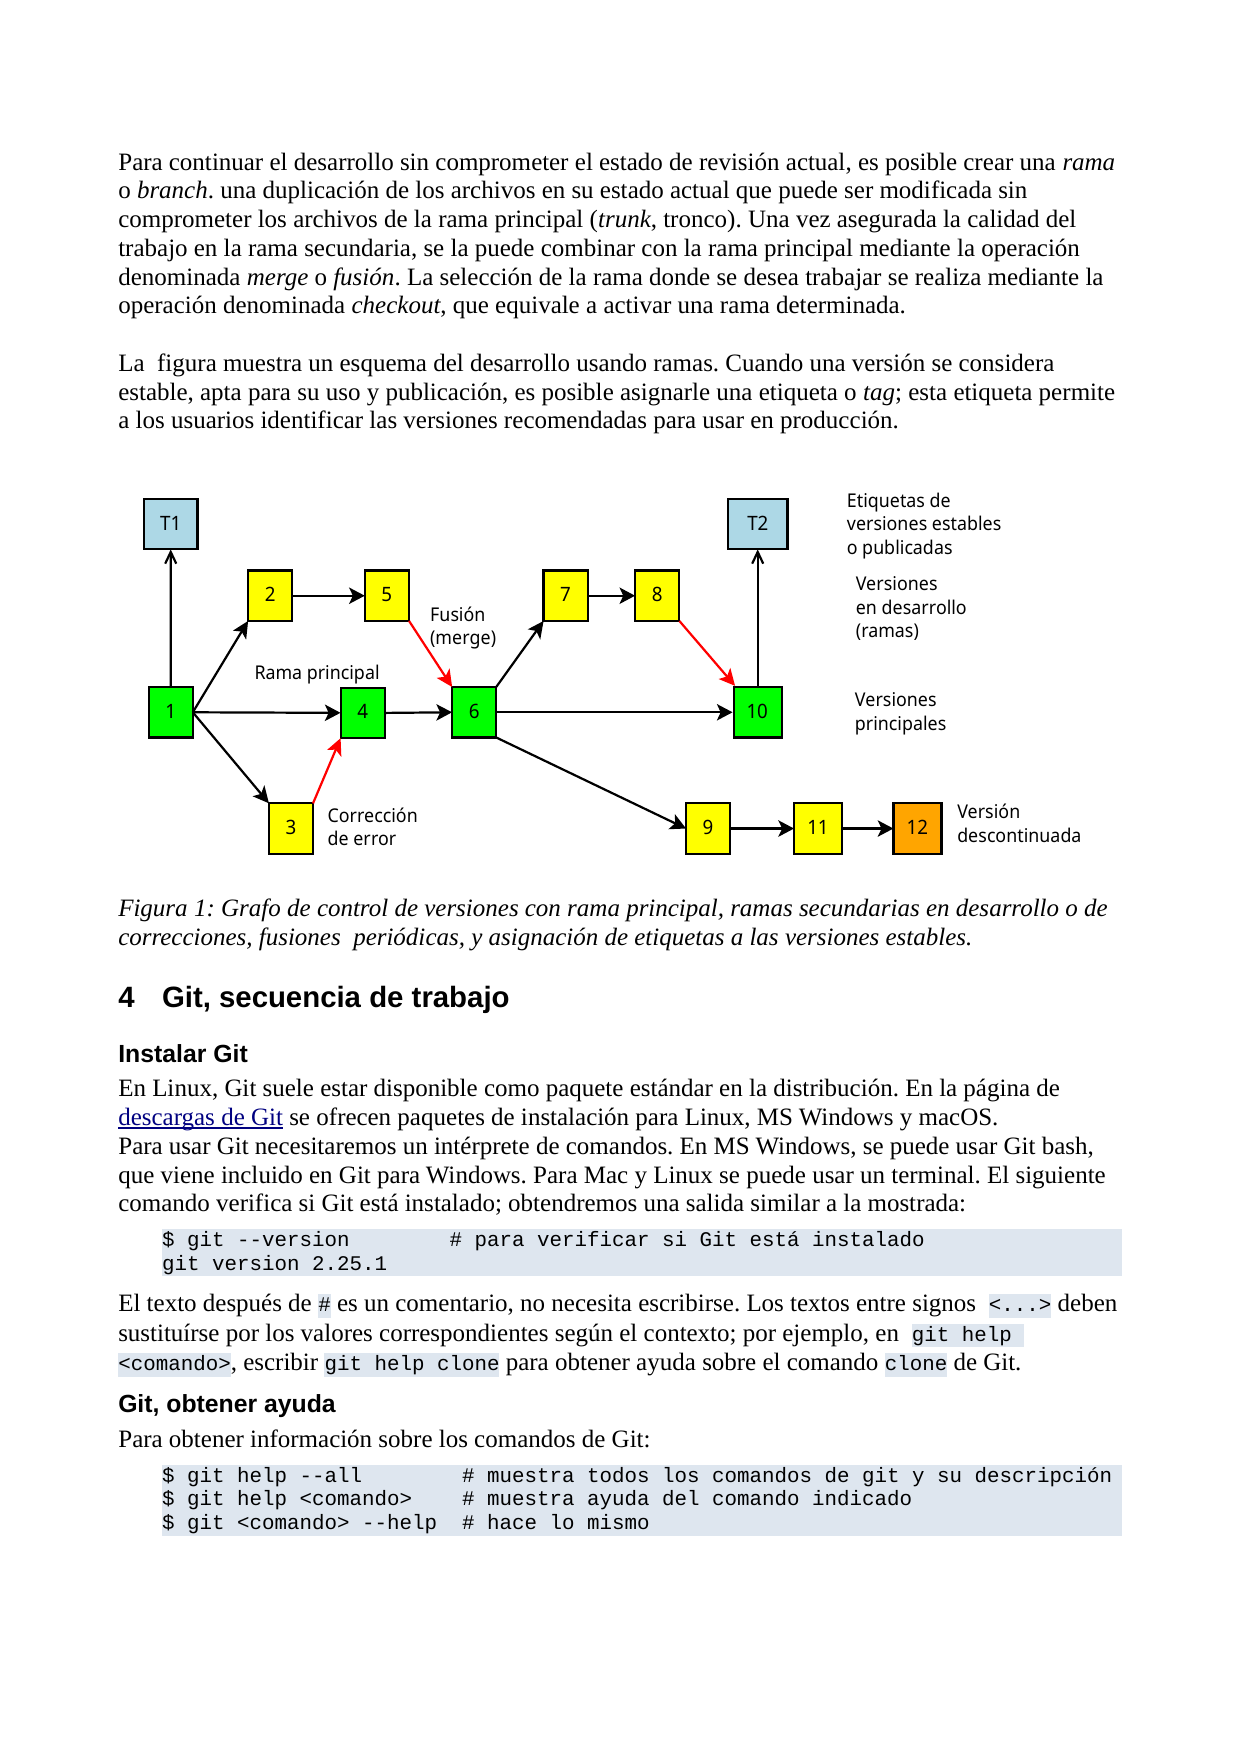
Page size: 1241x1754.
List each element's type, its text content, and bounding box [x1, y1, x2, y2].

text $ git --version # para verificar si Git está instalado [162, 1229, 1122, 1253]
text Para continuar el desarrollo sin comprometer el estado de revisión actual, es posible crear una rama o branch. una duplicación de los archivos en su estado actual que puede ser modificada sin comprometer los archivos de la rama principal (trunk, tronco). Una vez asegurada la calidad del trabajo en la rama secundaria, se la puede combinar con la rama principal mediante la operación denominada merge o fusión. La selección de la rama donde se desea trabajar se realiza mediante la operación denominada checkout, que equivale a activar una rama determinada. [118, 147, 1122, 319]
text En Linux, Git suele estar disponible como paquete estándar en la distribución. En la página de descargas de Git se ofrecen paquetes de instalación para Linux, MS Windows y macOS. [118, 1073, 1122, 1131]
text $ git help <comando> # muestra ayuda del comando indicado [162, 1488, 1122, 1512]
text Para usar Git necesitaremos un intérprete de comandos. En MS Windows, se puede usar Git bash, que viene incluido en Git para Windows. Para Mac y Linux se puede usar un terminal. El siguiente comando verifica si Git está instalado; obtendremos una salida similar a la mostrada: [118, 1131, 1122, 1217]
subtitle Git, secuencia de trabajo [118, 951, 1122, 1014]
text Para obtener información sobre los comandos de Git: [118, 1424, 1122, 1453]
text $ git help --all # muestra todos los comandos de git y su descripción [162, 1465, 1122, 1488]
text El texto después de # es un comentario, no necesita escribirse. Los textos entre signos <...> deben sustituírse por los valores correspondientes según el contexto; por ejemplo, en git help <comando>, escribir git help clone para obtener ayuda sobre el comando clone de Git. [118, 1288, 1122, 1377]
subtitle [118, 449, 1122, 476]
text $ git <comando> --help # hace lo mismo [162, 1512, 1122, 1536]
text La figura muestra un esquema del desarrollo usando ramas. Cuando una versión se considera estable, apta para su uso y publicación, es posible asignarle una etiqueta o tag; esta etiqueta permite a los usuarios identificar las versiones recomendadas para usar en producción. [118, 348, 1122, 434]
text Figura 1: Grafo de control de versiones con rama principal, ramas secundarias en desarrollo o de correcciones, fusiones periódicas, y asignación de etiquetas a las versiones estables. [118, 476, 1122, 951]
text git version 2.25.1 [162, 1253, 1122, 1276]
subtitle Git, obtener ayuda [118, 1389, 1122, 1418]
subtitle Instalar Git [118, 1039, 1122, 1067]
